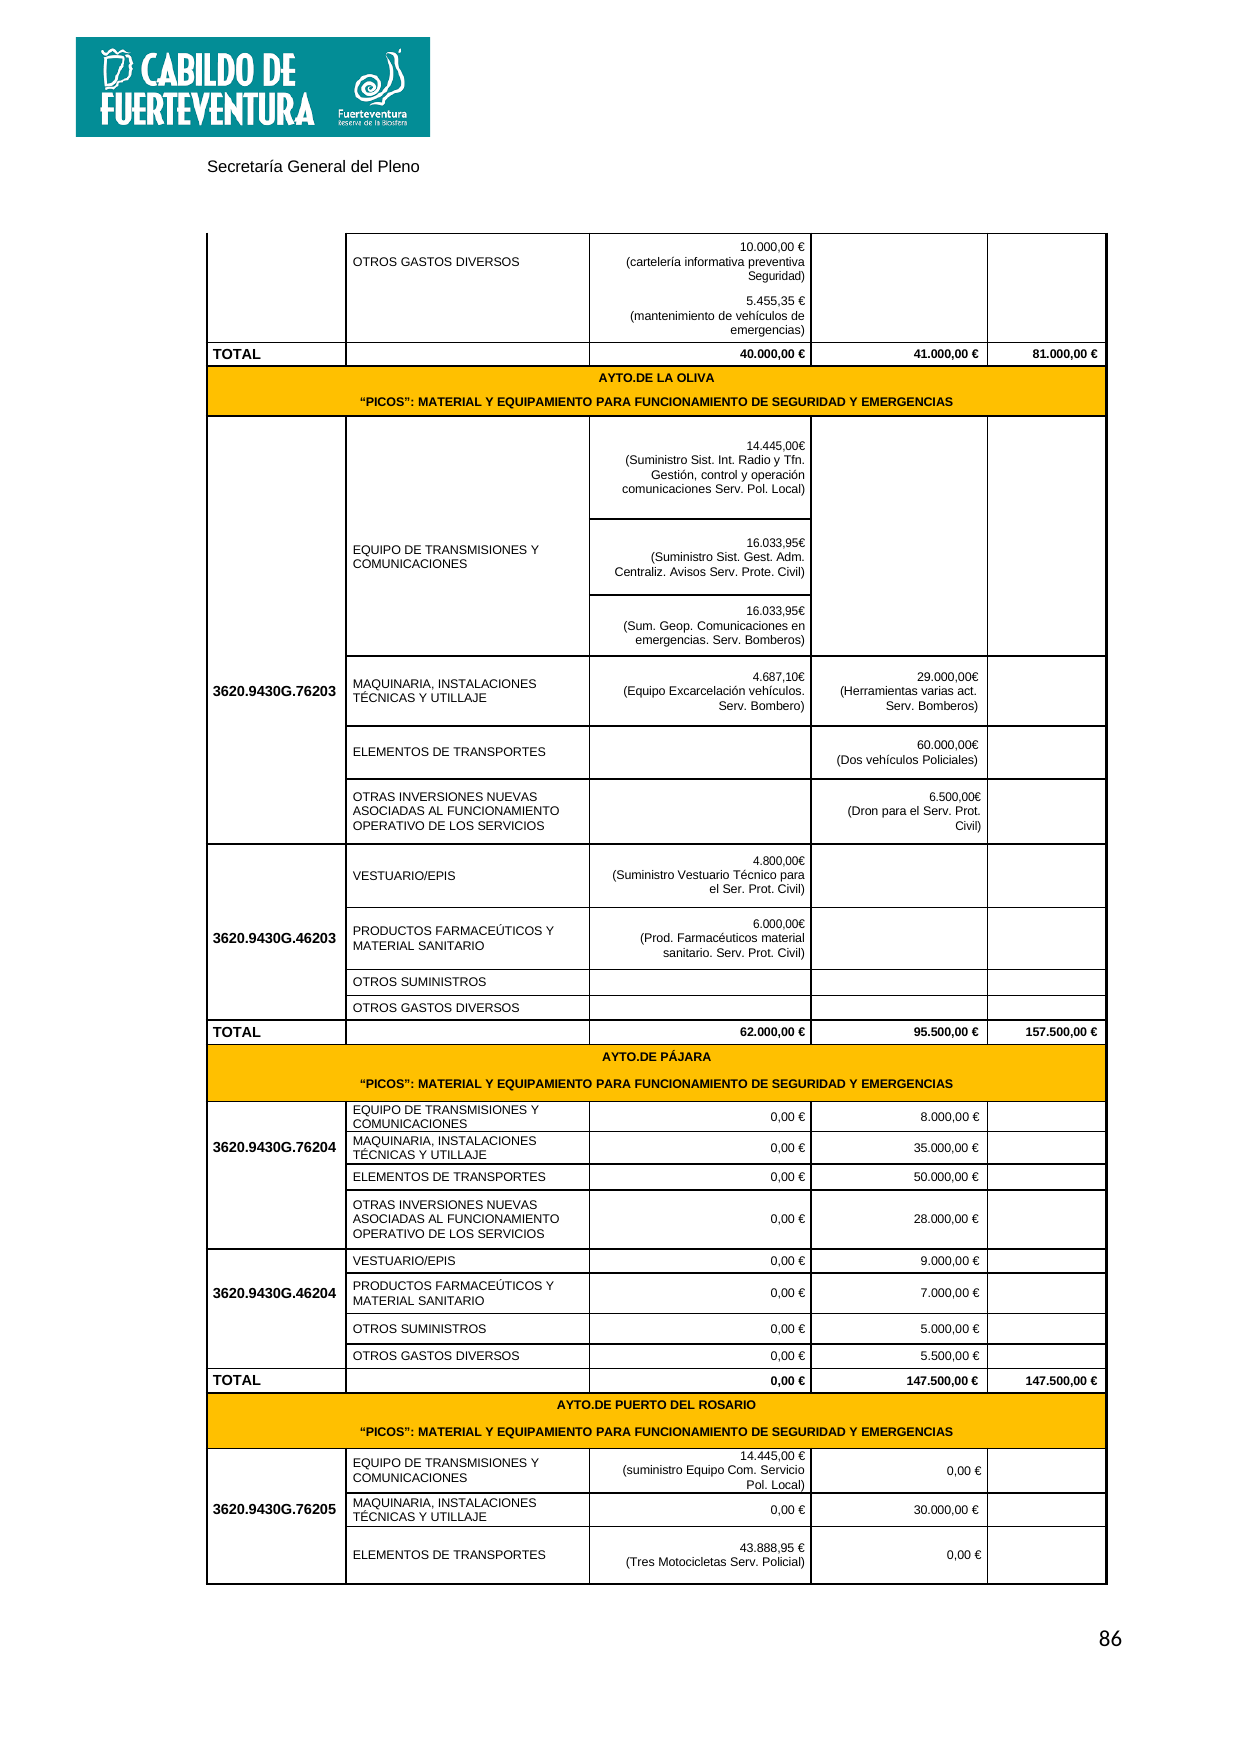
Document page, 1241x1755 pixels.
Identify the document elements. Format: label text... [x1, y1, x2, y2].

table_cell OTRAS INVERSIONES NUEVAS ASOCIADAS AL FUNCIONAMIENTO OPERATIVO DE LOS SERVICIOS [347, 1191, 589, 1248]
table_cell 0,00 € [590, 1165, 810, 1189]
table_cell EQUIPO DE TRANSMISIONES Y COMUNICACIONES [347, 1449, 589, 1492]
table_cell [988, 417, 1105, 655]
table_cell OTROS GASTOS DIVERSOS [347, 1345, 589, 1367]
table_cell 0,00 € [590, 1274, 810, 1312]
table_cell 50.000,00 € [812, 1165, 987, 1189]
table_cell EQUIPO DE TRANSMISIONES Y COMUNICACIONES [347, 1102, 589, 1131]
table_cell MAQUINARIA, INSTALACIONES TÉCNICAS Y UTILLAJE [347, 1494, 589, 1526]
table_cell 4.687,10€ (Equipo Excarcelación vehículos. Serv. Bombero) [590, 657, 810, 725]
table_cell [988, 1345, 1105, 1367]
table_cell 0,00 € [812, 1449, 987, 1492]
table_cell [988, 780, 1105, 843]
table_cell 0,00 € [590, 1314, 810, 1343]
table_cell [812, 970, 987, 994]
table_cell 14.445,00€ (Suministro Sist. Int. Radio y Tfn. Gestión, control y operación comunicaciones Serv. Pol. Local) [590, 417, 810, 518]
table_cell [988, 1494, 1105, 1526]
table_cell 3620.9430G.76205 [208, 1449, 345, 1583]
table_cell VESTUARIO/EPIS [347, 845, 589, 906]
table_cell [988, 1165, 1105, 1189]
table_cell 9.000,00 € [812, 1250, 987, 1272]
table_cell [988, 996, 1105, 1019]
table_cell [988, 1132, 1105, 1163]
table_cell 3620.9430G.76203 [208, 417, 345, 843]
table_cell [590, 996, 810, 1019]
table_cell 16.033,95€ (Sum. Geop. Comunicaciones en emergencias. Serv. Bomberos) [590, 596, 810, 655]
table_cell AYTO.DE PUERTO DEL ROSARIO “PICOS”: MATERIAL Y EQUIPAMIENTO PARA FUNCIONAMIENTO DE SEGURIDAD Y EMERGENCIAS [208, 1394, 1105, 1448]
table_cell [812, 845, 987, 906]
table_cell OTROS SUMINISTROS [347, 970, 589, 994]
table_cell 4.800,00€ (Suministro Vestuario Técnico para el Ser. Prot. Civil) [590, 845, 810, 906]
table_cell 0,00 € [590, 1102, 810, 1131]
table_cell [812, 417, 987, 655]
table_cell AYTO.DE PÁJARA “PICOS”: MATERIAL Y EQUIPAMIENTO PARA FUNCIONAMIENTO DE SEGURIDAD Y EMERGENCIAS [208, 1045, 1105, 1101]
table_cell OTROS SUMINISTROS [347, 1314, 589, 1343]
table_cell 0,00 € [590, 1345, 810, 1367]
table_cell 28.000,00 € [812, 1191, 987, 1248]
table_cell 3620.9430G.46204 [208, 1250, 345, 1367]
table_cell 0,00 € [812, 1527, 987, 1583]
table_cell [988, 1449, 1105, 1492]
table_cell [988, 1102, 1105, 1131]
table_cell [812, 996, 987, 1019]
table_cell EQUIPO DE TRANSMISIONES Y COMUNICACIONES [347, 417, 589, 655]
table_cell [988, 1274, 1105, 1312]
table_cell TOTAL [208, 1369, 345, 1392]
table_header [988, 234, 1105, 341]
table_cell [347, 343, 589, 365]
table_cell [988, 1250, 1105, 1272]
table_cell 0,00 € [590, 1494, 810, 1526]
table_cell [988, 1191, 1105, 1248]
table_cell 3620.9430G.46203 [208, 845, 345, 1019]
table_cell [988, 908, 1105, 968]
table_cell 95.500,00 € [812, 1021, 987, 1043]
table_header OTROS GASTOS DIVERSOS [347, 234, 589, 341]
table_cell [988, 845, 1105, 906]
table_cell OTRAS INVERSIONES NUEVAS ASOCIADAS AL FUNCIONAMIENTO OPERATIVO DE LOS SERVICIOS [347, 780, 589, 843]
table_cell 8.000,00 € [812, 1102, 987, 1131]
table_cell 6.500,00€ (Dron para el Serv. Prot. Civil) [812, 780, 987, 843]
table_cell 0,00 € [590, 1191, 810, 1248]
table_cell 30.000,00 € [812, 1494, 987, 1526]
table_cell 29.000,00€ (Herramientas varias act. Serv. Bomberos) [812, 657, 987, 725]
table_cell 7.000,00 € [812, 1274, 987, 1312]
table_cell 157.500,00 € [988, 1021, 1105, 1043]
table_cell TOTAL [208, 343, 345, 365]
table_header [208, 233, 345, 341]
table_cell MAQUINARIA, INSTALACIONES TÉCNICAS Y UTILLAJE [347, 1132, 589, 1163]
table_cell [988, 727, 1105, 778]
table_cell 147.500,00 € [988, 1369, 1105, 1392]
table_cell MAQUINARIA, INSTALACIONES TÉCNICAS Y UTILLAJE [347, 657, 589, 725]
table_cell OTROS GASTOS DIVERSOS [347, 996, 589, 1019]
table_cell 0,00 € [590, 1369, 810, 1392]
table_cell ELEMENTOS DE TRANSPORTES [347, 1165, 589, 1189]
table_cell [988, 970, 1105, 994]
table_cell 41.000,00 € [812, 343, 987, 365]
table_cell 147.500,00 € [812, 1369, 987, 1392]
table_cell 62.000,00 € [590, 1021, 810, 1043]
table_cell [988, 1314, 1105, 1343]
table_cell 60.000,00€ (Dos vehículos Policiales) [812, 727, 987, 778]
table_cell [590, 970, 810, 994]
table_cell [590, 727, 810, 778]
table_cell 3620.9430G.76204 [208, 1102, 345, 1248]
table_cell 16.033,95€ (Suministro Sist. Gest. Adm. Centraliz. Avisos Serv. Prote. Civil) [590, 520, 810, 594]
table_cell [988, 657, 1105, 725]
table_cell [812, 908, 987, 968]
table_cell 6.000,00€ (Prod. Farmacéuticos material sanitario. Serv. Prot. Civil) [590, 908, 810, 968]
table_cell 40.000,00 € [590, 343, 810, 365]
table_cell AYTO.DE LA OLIVA “PICOS”: MATERIAL Y EQUIPAMIENTO PARA FUNCIONAMIENTO DE SEGURIDAD Y EMERGENCIAS [208, 367, 1105, 415]
table_cell 0,00 € [590, 1132, 810, 1163]
table_cell VESTUARIO/EPIS [347, 1250, 589, 1272]
table_cell 35.000,00 € [812, 1132, 987, 1163]
table_cell 5.500,00 € [812, 1345, 987, 1367]
table_cell 14.445,00 € (suministro Equipo Com. Servicio Pol. Local) [590, 1449, 810, 1492]
table_cell ELEMENTOS DE TRANSPORTES [347, 1527, 589, 1583]
table_cell ELEMENTOS DE TRANSPORTES [347, 727, 589, 778]
table_cell [988, 1527, 1105, 1583]
table_header 10.000,00 € (cartelería informativa preventiva Seguridad) 5.455,35 € (mantenimiento de vehículos de emergencias) [590, 234, 810, 341]
table_cell [590, 780, 810, 843]
table_cell 43.888,95 € (Tres Motocicletas Serv. Policial) [590, 1527, 810, 1583]
table_header [812, 234, 987, 341]
table_cell TOTAL [208, 1021, 345, 1043]
table_cell 81.000,00 € [988, 343, 1105, 365]
table_cell 0,00 € [590, 1250, 810, 1272]
table_cell PRODUCTOS FARMACEÚTICOS Y MATERIAL SANITARIO [347, 1274, 589, 1312]
table_cell PRODUCTOS FARMACEÚTICOS Y MATERIAL SANITARIO [347, 908, 589, 968]
table_cell [347, 1021, 589, 1043]
table_cell 5.000,00 € [812, 1314, 987, 1343]
table_cell [347, 1369, 589, 1392]
